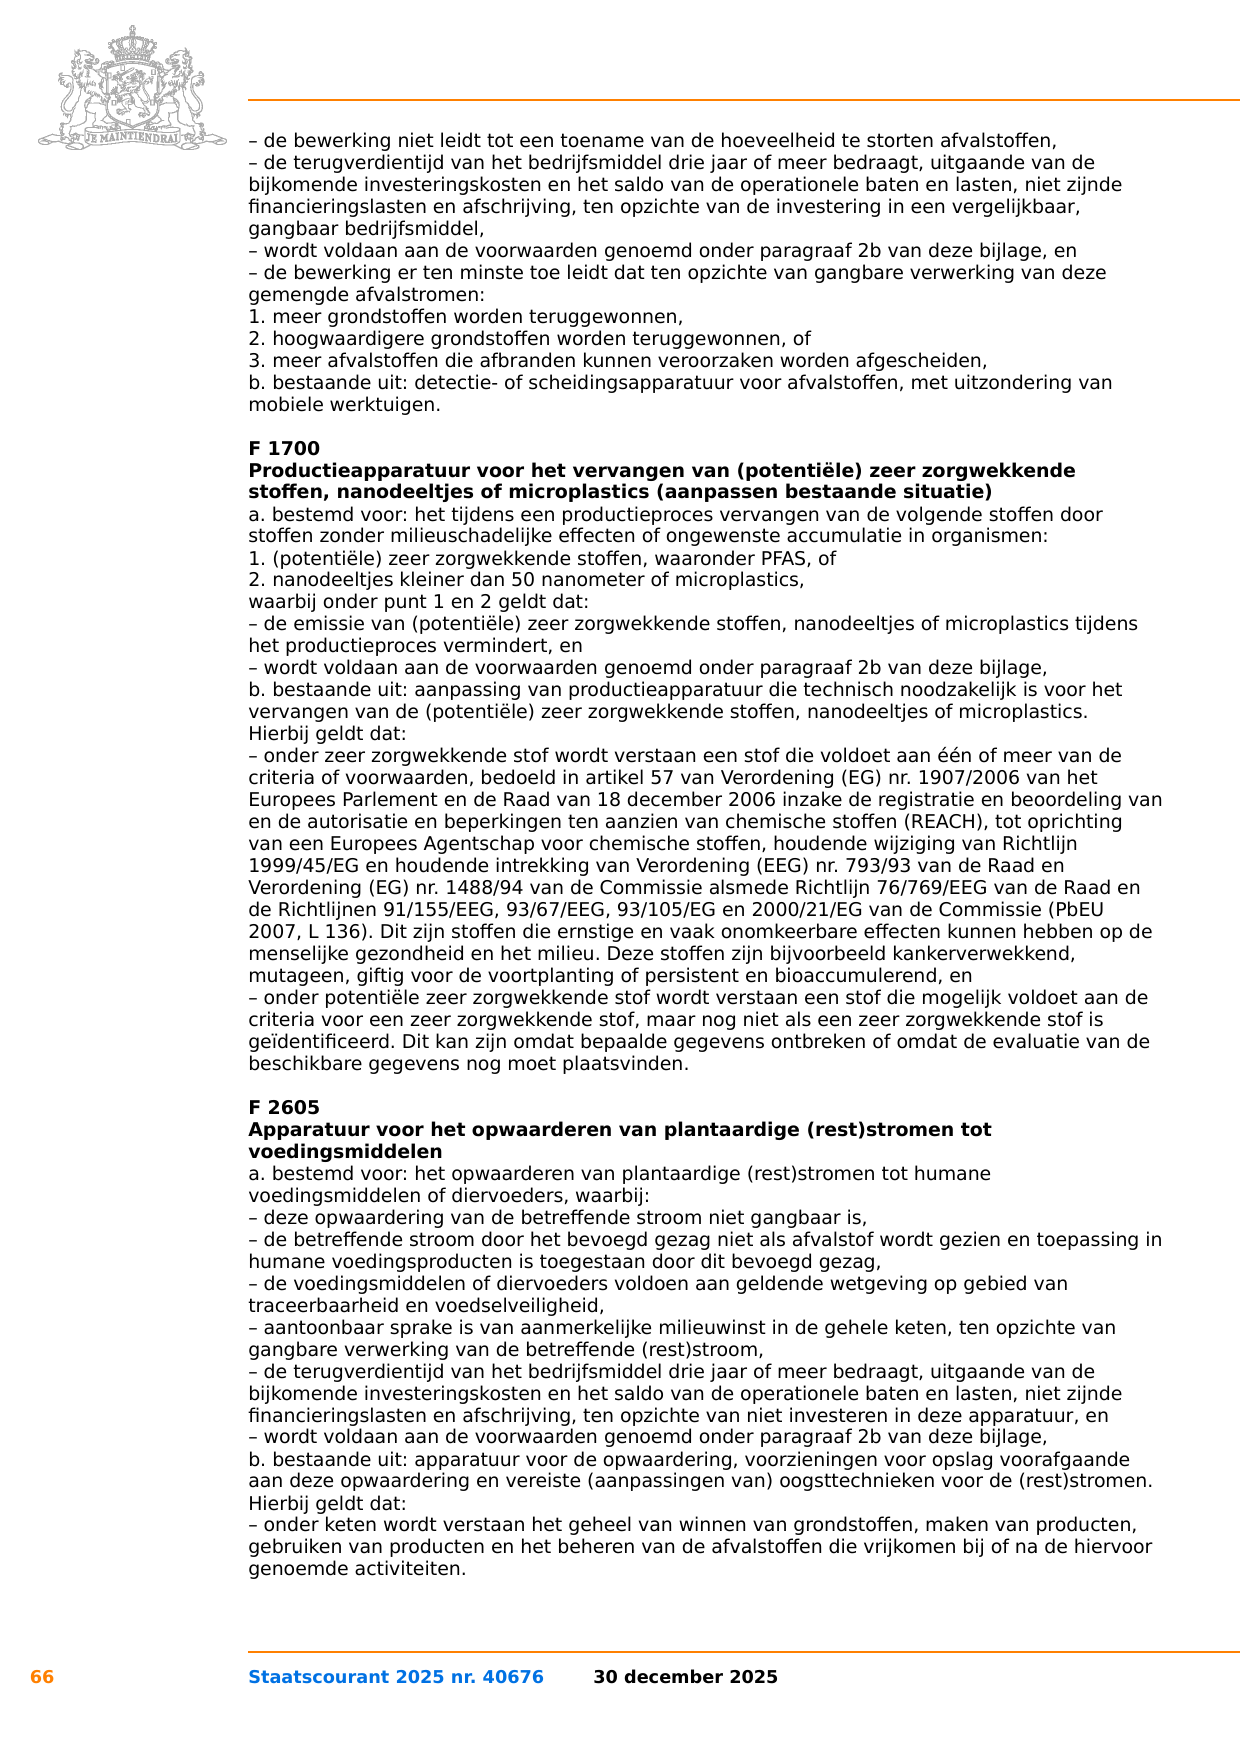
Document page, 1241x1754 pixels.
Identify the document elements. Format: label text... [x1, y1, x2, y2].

text – wordt voldaan aan de voorwaarden genoemd onder paragraaf 2b van deze bijlage, [248, 1426, 1163, 1448]
text b. bestaande uit: apparatuur voor de opwaardering, voorzieningen voor opslag voorafgaande aan deze opwaardering en vereiste (aanpassingen van) oogsttechnieken voor de (rest)stromen. [248, 1448, 1163, 1492]
text b. bestaande uit: detectie- of scheidingsapparatuur voor afvalstoffen, met uitzondering van mobiele werktuigen. [248, 372, 1163, 416]
text – de voedingsmiddelen of diervoeders voldoen aan geldende wetgeving op gebied van traceerbaarheid en voedselveiligheid, [248, 1273, 1163, 1317]
text Hierbij geldt dat: [248, 1492, 1163, 1514]
picture [38, 25, 227, 150]
text – aantoonbaar sprake is van aanmerkelijke milieuwinst in de gehele keten, ten opzichte van gangbare verwerking van de betreffende (rest)stroom, [248, 1317, 1163, 1361]
text 2. hoogwaardigere grondstoffen worden teruggewonnen, of [248, 328, 1163, 350]
text Hierbij geldt dat: [248, 723, 1163, 745]
text b. bestaande uit: aanpassing van productieapparatuur die technisch noodzakelijk is voor het vervangen van de (potentiële) zeer zorgwekkende stoffen, nanodeeltjes of microplastics. [248, 679, 1163, 723]
text – de emissie van (potentiële) zeer zorgwekkende stoffen, nanodeeltjes of microplastics tijdens het productieproces vermindert, en [248, 613, 1163, 657]
text – onder zeer zorgwekkende stof wordt verstaan een stof die voldoet aan één of meer van de criteria of voorwaarden, bedoeld in artikel 57 van Verordening (EG) nr. 1907/2006 van het Europees Parlement en de Raad van 18 december 2006 inzake de registratie en beoordeling van en de autorisatie en beperkingen ten aanzien van chemische stoffen (REACH), tot oprichting van een Europees Agentschap voor chemische stoffen, houdende wijziging van Richtlijn 1999/45/EG en houdende intrekking van Verordening (EEG) nr. 793/93 van de Raad en Verordening (EG) nr. 1488/94 van de Commissie alsmede Richtlijn 76/769/EEG van de Raad en de Richtlijnen 91/155/EEG, 93/67/EEG, 93/105/EG en 2000/21/EG van de Commissie (PbEU 2007, L 136). Dit zijn stoffen die ernstige en vaak onomkeerbare effecten kunnen hebben op de menselijke gezondheid en het milieu. Deze stoffen zijn bijvoorbeeld kankerverwekkend, mutageen, giftig voor de voortplanting of persistent en bioaccumulerend, en [248, 745, 1163, 987]
text Apparatuur voor het opwaarderen van plantaardige (rest)stromen tot voedingsmiddelen [248, 1119, 1163, 1163]
text Productieapparatuur voor het vervangen van (potentiële) zeer zorgwekkende stoffen, nanodeeltjes of microplastics (aanpassen bestaande situatie) [248, 459, 1163, 503]
text – de betreffende stroom door het bevoegd gezag niet als afvalstof wordt gezien en toepassing in humane voedingsproducten is toegestaan door dit bevoegd gezag, [248, 1229, 1163, 1273]
text waarbij onder punt 1 en 2 geldt dat: [248, 591, 1163, 613]
text a. bestemd voor: het opwaarderen van plantaardige (rest)stromen tot humane voedingsmiddelen of diervoeders, waarbij: [248, 1163, 1163, 1207]
text – wordt voldaan aan de voorwaarden genoemd onder paragraaf 2b van deze bijlage, [248, 657, 1163, 679]
text – de terugverdientijd van het bedrijfsmiddel drie jaar of meer bedraagt, uitgaande van de bijkomende investeringskosten en het saldo van de operationele baten en lasten, niet zijnde financieringslasten en afschrijving, ten opzichte van niet investeren in deze apparatuur, en [248, 1361, 1163, 1426]
text – de terugverdientijd van het bedrijfsmiddel drie jaar of meer bedraagt, uitgaande van de bijkomende investeringskosten en het saldo van de operationele baten en lasten, niet zijnde financieringslasten en afschrijving, ten opzichte van de investering in een vergelijkbaar, gangbaar bedrijfsmiddel, [248, 152, 1163, 240]
text – onder keten wordt verstaan het geheel van winnen van grondstoffen, maken van producten, gebruiken van producten en het beheren van de afvalstoffen die vrijkomen bij of na de hiervoor genoemde activiteiten. [248, 1514, 1163, 1580]
text 1. (potentiële) zeer zorgwekkende stoffen, waaronder PFAS, of [248, 547, 1163, 569]
text – onder potentiële zeer zorgwekkende stof wordt verstaan een stof die mogelijk voldoet aan de criteria voor een zeer zorgwekkende stof, maar nog niet als een zeer zorgwekkende stof is geïdentificeerd. Dit kan zijn omdat bepaalde gegevens ontbreken of omdat de evaluatie van de beschikbare gegevens nog moet plaatsvinden. [248, 987, 1163, 1075]
text 3. meer afvalstoffen die afbranden kunnen veroorzaken worden afgescheiden, [248, 350, 1163, 372]
text 2. nanodeeltjes kleiner dan 50 nanometer of microplastics, [248, 569, 1163, 591]
text F 1700 [248, 437, 1163, 459]
text – wordt voldaan aan de voorwaarden genoemd onder paragraaf 2b van deze bijlage, en [248, 240, 1163, 262]
text 1. meer grondstoffen worden teruggewonnen, [248, 306, 1163, 328]
text F 2605 [248, 1097, 1163, 1119]
text – de bewerking er ten minste toe leidt dat ten opzichte van gangbare verwerking van deze gemengde afvalstromen: [248, 262, 1163, 306]
text – de bewerking niet leidt tot een toename van de hoeveelheid te storten afvalstoffen, [248, 130, 1163, 152]
text a. bestemd voor: het tijdens een productieproces vervangen van de volgende stoffen door stoffen zonder milieuschadelijke effecten of ongewenste accumulatie in organismen: [248, 503, 1163, 547]
text – deze opwaardering van de betreffende stroom niet gangbaar is, [248, 1207, 1163, 1229]
